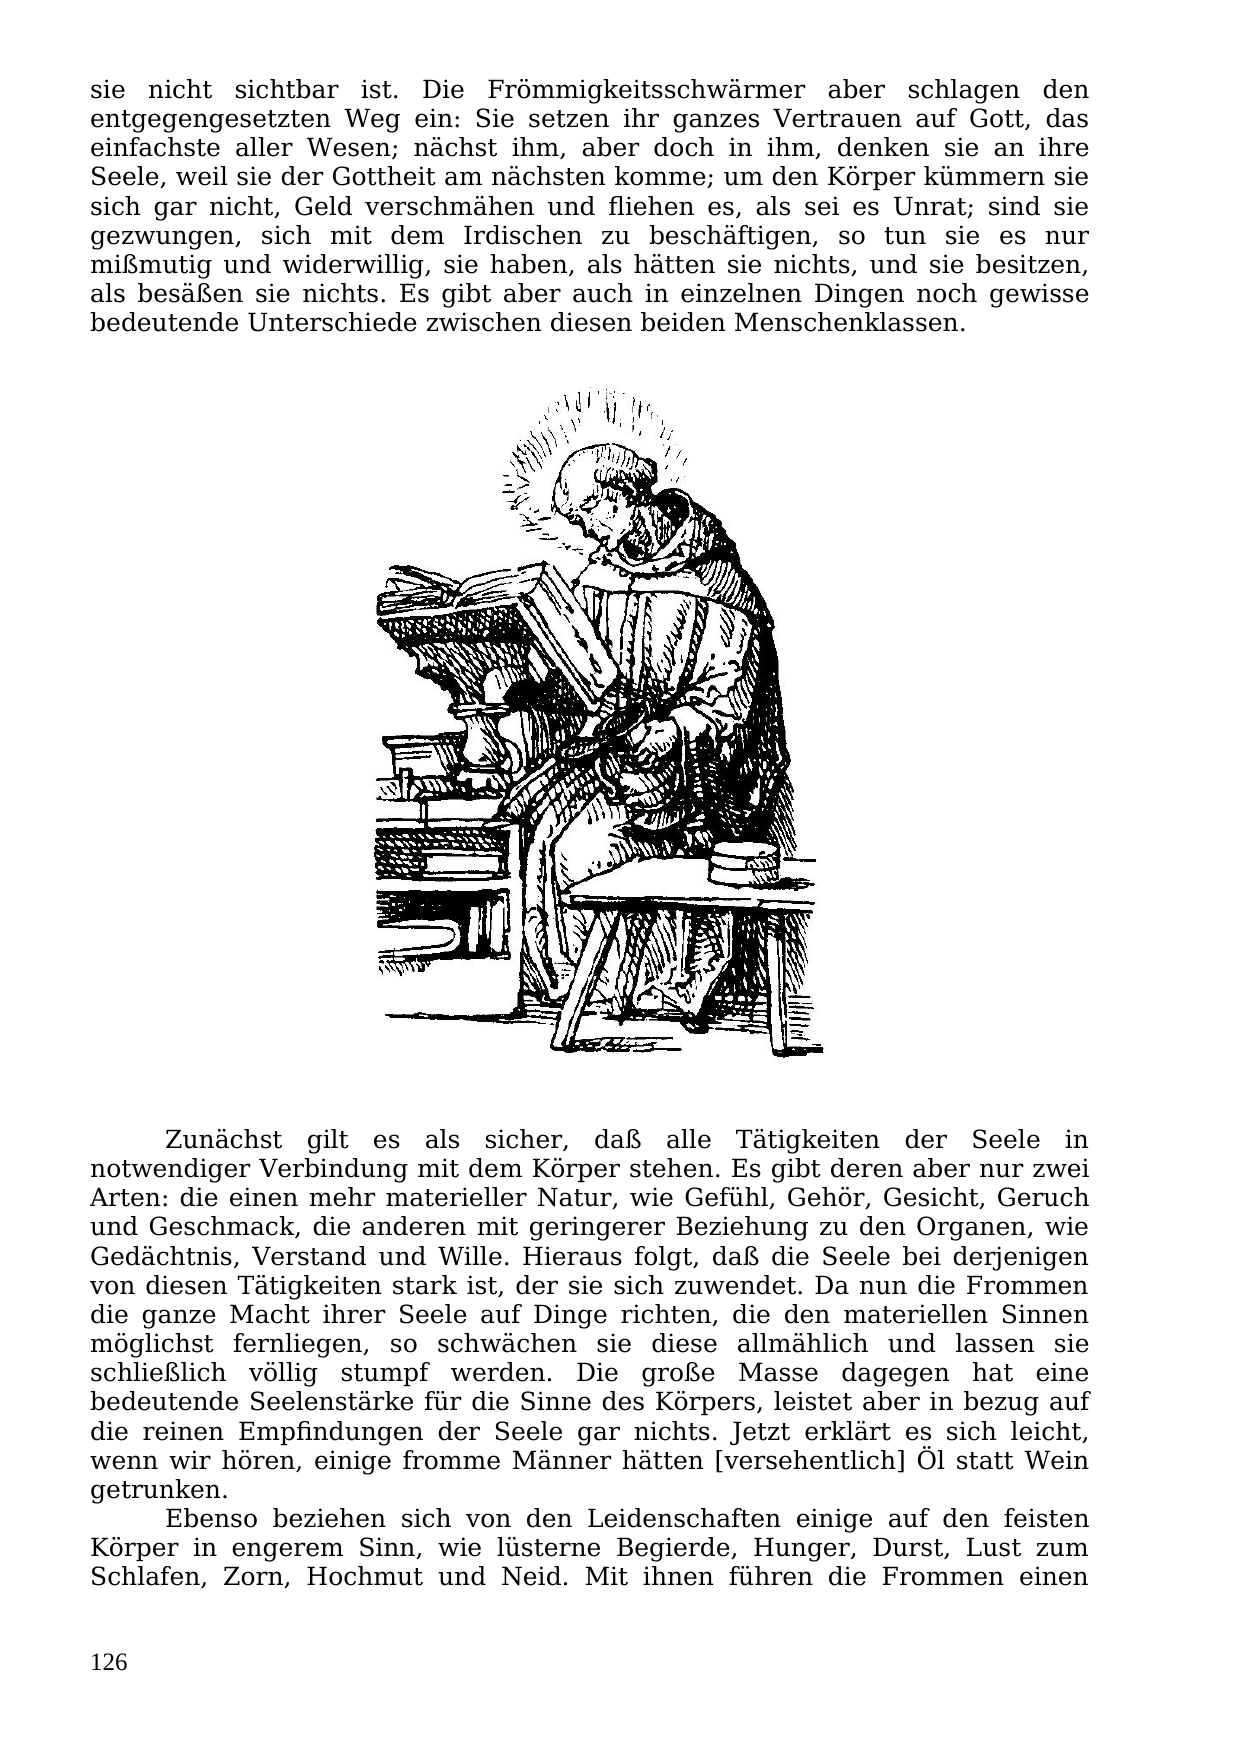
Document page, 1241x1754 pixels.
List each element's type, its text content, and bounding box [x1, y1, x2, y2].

text Zunächst gilt es als sicher, daß alle Tätigkeiten der Seele in notwendiger Verbindung mit dem Körper stehen. Es gibt deren aber nur zwei Arten: die einen mehr materieller Natur, wie Gefühl, Gehör, Gesicht, Geruch und Geschmack, die anderen mit geringerer Beziehung zu den Organen, wie Gedächtnis, Verstand und Wille. Hieraus folgt, daß die Seele bei derjenigen von diesen Tätigkeiten stark ist, der sie sich zuwendet. Da nun die Frommen die ganze Macht ihrer Seele auf Dinge richten, die den materiellen Sinnen möglichst fernliegen, so schwächen sie diese allmählich und lassen sie schließlich völlig stumpf werden. Die große Masse dagegen hat eine bedeutende Seelenstärke für die Sinne des Körpers, leistet aber in bezug auf die reinen Empfindungen der Seele gar nichts. Jetzt erklärt es sich leicht, wenn wir hören, einige fromme Männer hätten [versehentlich] Öl statt Wein getrunken. [90, 1097, 1091, 1504]
text Ebenso beziehen sich von den Leidenschaften einige auf den feisten Körper in engerem Sinn, wie lüsterne Begierde, Hunger, Durst, Lust zum Schlafen, Zorn, Hochmut und Neid. Mit ihnen führen die Frommen einen [90, 1504, 1091, 1592]
text sie nicht sichtbar ist. Die Frömmigkeitsschwärmer aber schlagen den entgegengesetzten Weg ein: Sie setzen ihr ganzes Vertrauen auf Gott, das einfachste aller Wesen; nächst ihm, aber doch in ihm, denken sie an ihre Seele, weil sie der Gottheit am nächsten komme; um den Körper kümmern sie sich gar nicht, Geld verschmähen und fliehen es, als sei es Unrat; sind sie gezwungen, sich mit dem Irdischen zu beschäftigen, so tun sie es nur mißmutig und widerwillig, sie haben, als hätten sie nichts, und sie besitzen, als besäßen sie nichts. Es gibt aber auch in einzelnen Dingen noch gewisse bedeutende Unterschiede zwischen diesen beiden Menschenklassen. [90, 75, 1091, 337]
picture [287, 337, 893, 1097]
